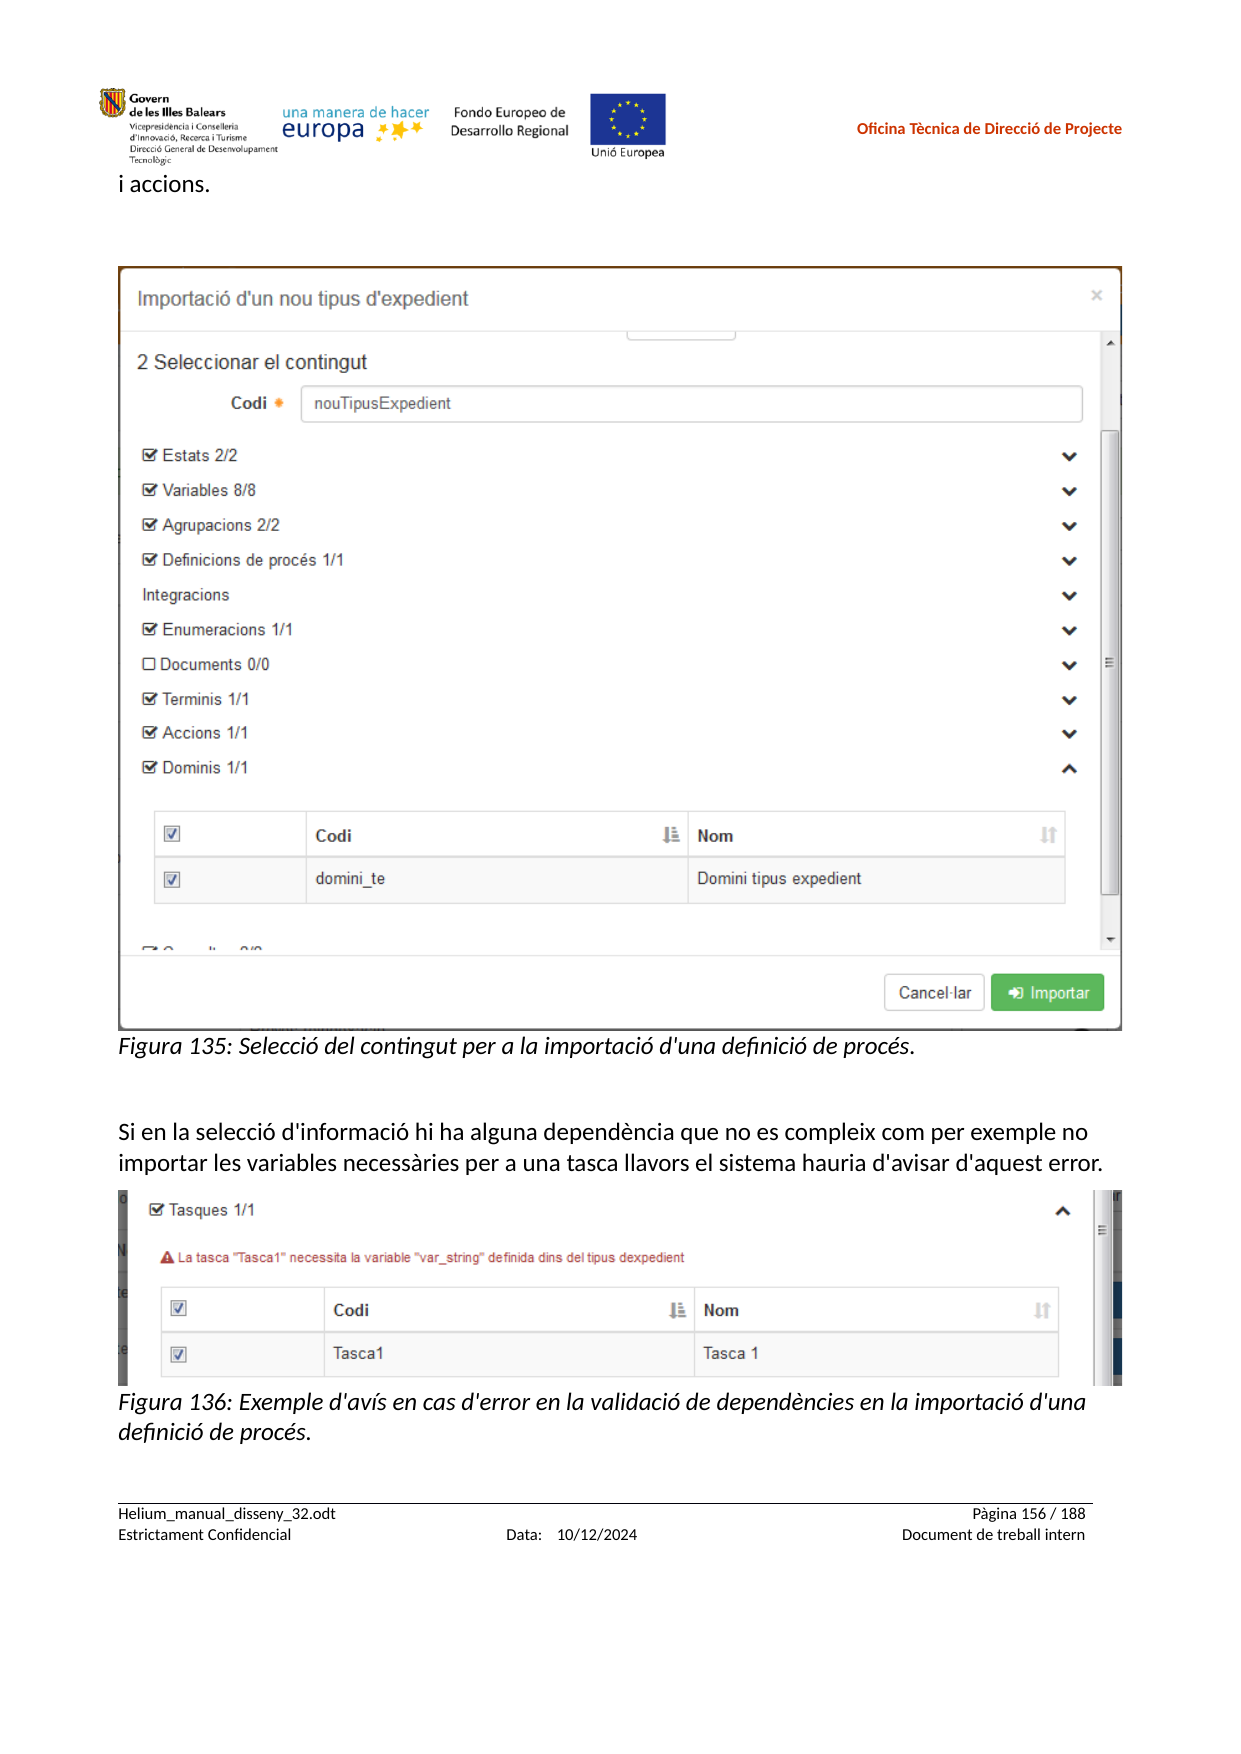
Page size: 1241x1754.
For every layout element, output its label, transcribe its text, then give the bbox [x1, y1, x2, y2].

text Figura 135: Selecció del contingut per a la importació d'una definició de procés. [118, 1031, 1122, 1061]
picture [118, 266, 1123, 1031]
picture [99, 87, 668, 166]
picture [118, 1190, 1123, 1386]
text Figura 136: Exemple d'avís en cas d'error en la validació de dependències en la importació d'una definició de procés. [118, 1386, 1122, 1447]
text i accions. [118, 168, 1122, 198]
text Si en la selecció d'informació hi ha alguna dependència que no es compleix com per exemple no importar les variables necessàries per a una tasca llavors el sistema hauria d'avisar d'aquest error. [118, 1117, 1122, 1178]
